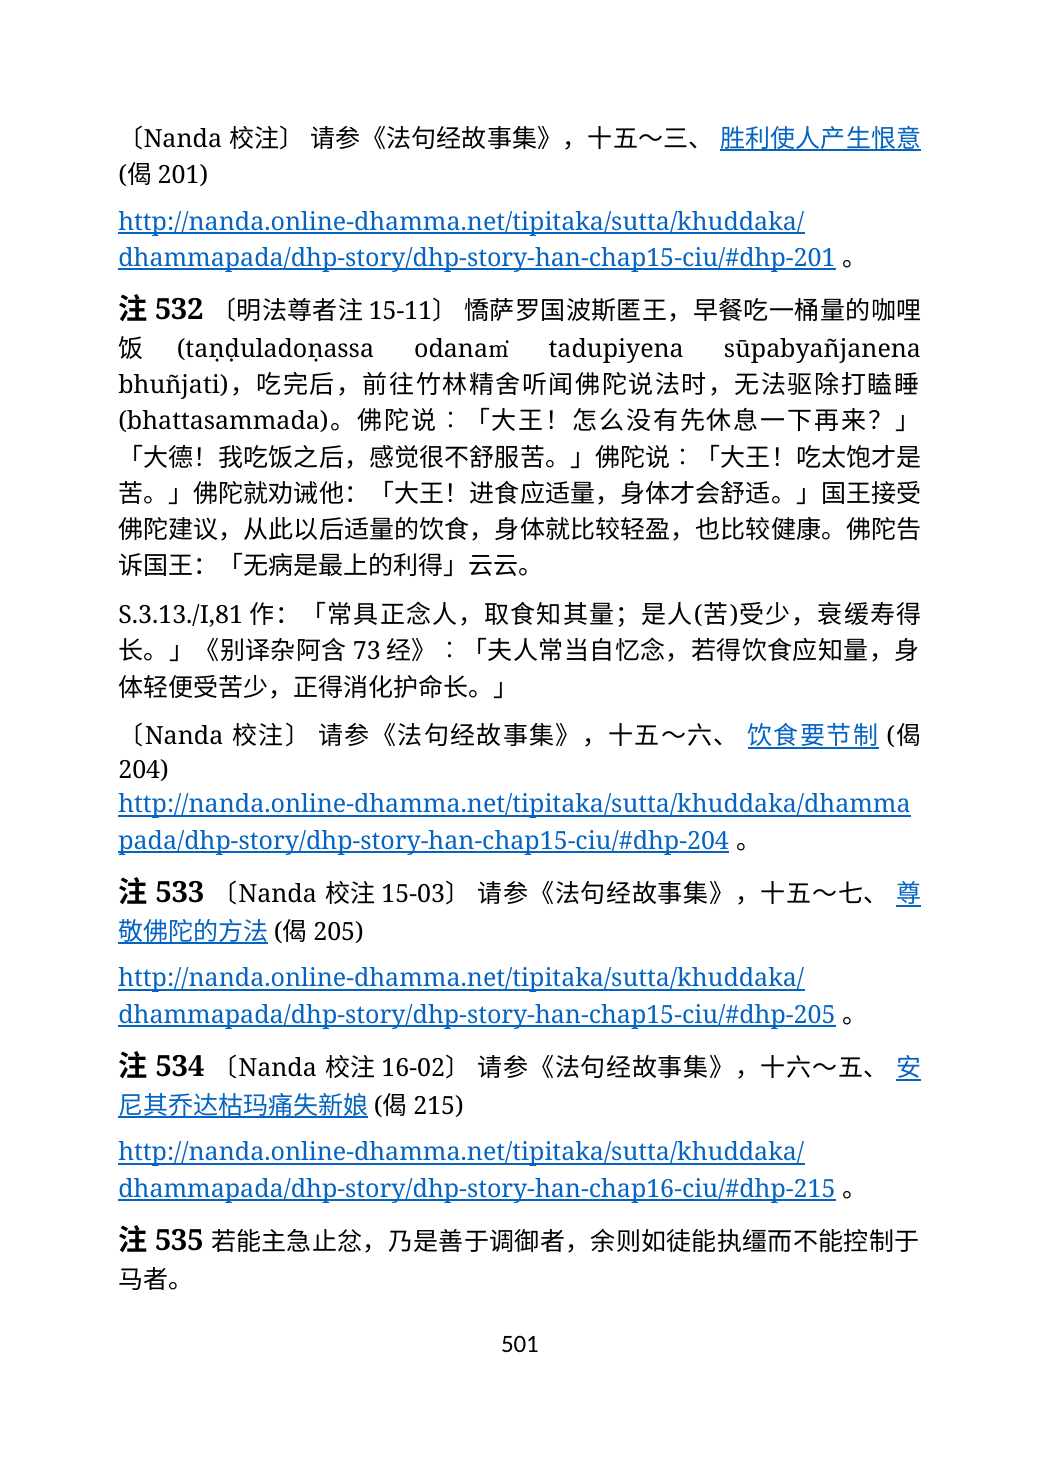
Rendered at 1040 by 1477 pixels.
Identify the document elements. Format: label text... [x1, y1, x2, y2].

text S.3.13./I,81作：「常具正念人，取食知其量；是人(苦)受少，衰缓寿得长。」《别译杂阿含73经》︰「夫人常当自忆念，若得饮食应知量，身体轻便受苦少，正得消化护命长。」 [118, 594, 921, 703]
text http://nanda.online-dhamma.net/tipitaka/sutta/khuddaka/dhammapada/dhp-story/dhp-story-han-chap15-ciu/#dhp-205 。 [118, 960, 921, 1030]
text 注 534 〔Nanda 校注16-02〕 请参《法句经故事集》，十六～五、 安尼其乔达枯玛痛失新娘 (偈 215) [118, 1043, 921, 1122]
text 〔Nanda 校注〕 请参《法句经故事集》，十五～六、 饮食要节制 (偈 204) http://nanda.online-dhamma.net/tipitaka/sutta/khuddaka/dhammapada/dhp-story/dhp-story-han-chap15-ciu/#dhp-204 。 [118, 716, 921, 856]
text 注 535 若能主急止忿，乃是善于调御者，余则如徒能执缰而不能控制于马者。 [118, 1217, 921, 1296]
text 〔Nanda 校注〕 请参《法句经故事集》，十五～三、 胜利使人产生恨意 (偈 201) [118, 118, 921, 191]
text http://nanda.online-dhamma.net/tipitaka/sutta/khuddaka/dhammapada/dhp-story/dhp-story-han-chap16-ciu/#dhp-215 。 [118, 1134, 921, 1204]
text 注 532 〔明法尊者注15-11〕 憍萨罗国波斯匿王，早餐吃一桶量的咖哩饭(taṇḍuladoṇassa odanaṁ tadupiyena sūpabyañjanena bhuñjati)，吃完后，前往竹林精舍听闻佛陀说法时，无法驱除打瞌睡(bhattasammada)。佛陀说︰「大王！怎么没有先休息一下再来？」「大德！我吃饭之后，感觉很不舒服苦。」佛陀说︰「大王！吃太饱才是苦。」佛陀就劝诫他：「大王！进食应适量，身体才会舒适。」国王接受佛陀建议，从此以后适量的饮食，身体就比较轻盈，也比较健康。佛陀告诉国王：「无病是最上的利得」云云。 [118, 286, 921, 582]
text http://nanda.online-dhamma.net/tipitaka/sutta/khuddaka/dhammapada/dhp-story/dhp-story-han-chap15-ciu/#dhp-201 。 [118, 203, 921, 273]
text 注 533 〔Nanda 校注15-03〕 请参《法句经故事集》，十五～七、 尊敬佛陀的方法 (偈 205) [118, 869, 921, 948]
